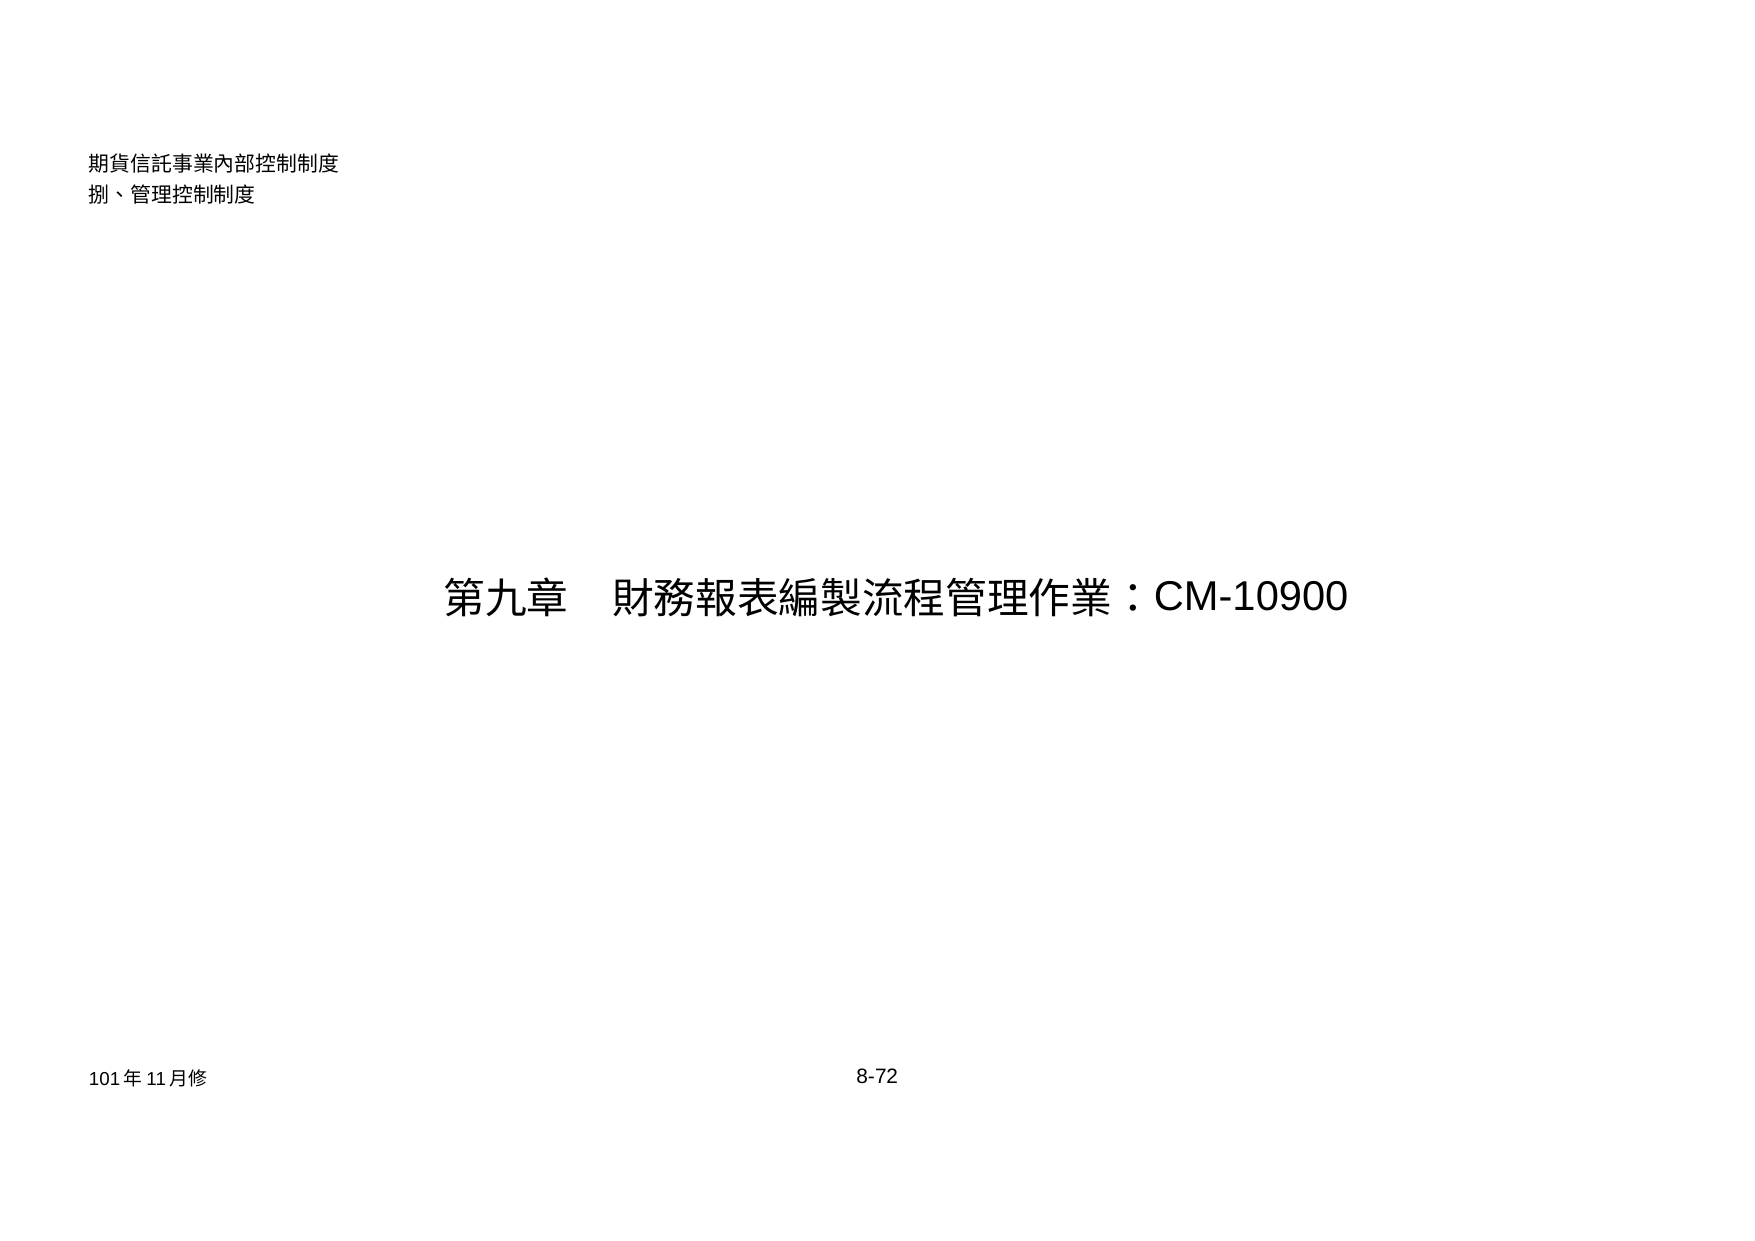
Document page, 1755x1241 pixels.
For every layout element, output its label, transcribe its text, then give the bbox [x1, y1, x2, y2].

subtitle 財務報表編製流程管理作業：CM-10900 [126, 554, 1666, 616]
